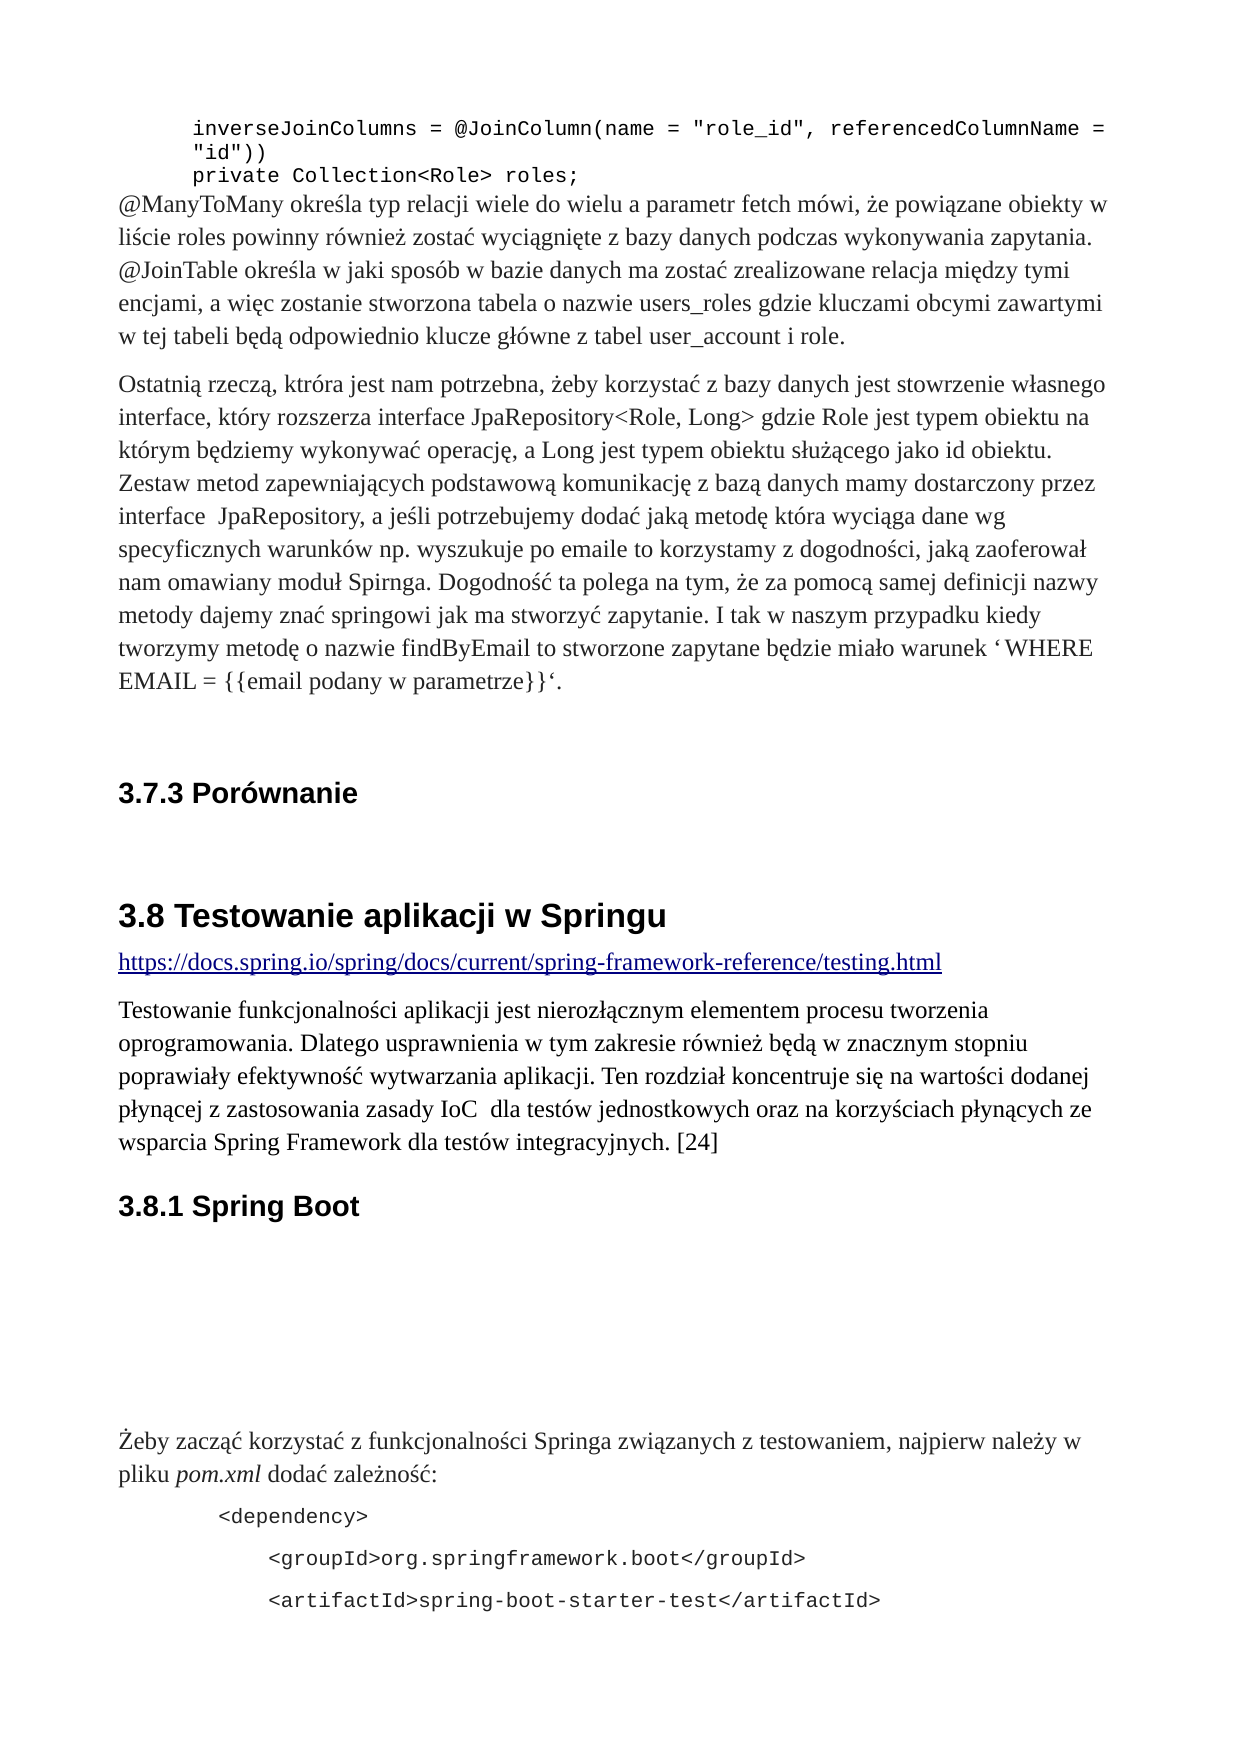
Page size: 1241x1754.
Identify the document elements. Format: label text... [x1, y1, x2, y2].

text inverseJoinColumns = @JoinColumn(name = "role_id", referencedColumnName = "id")) [192, 118, 1122, 165]
subtitle 3.8 Testowanie aplikacji w Springu [118, 896, 1122, 935]
subtitle 3.7.3 Porównanie [118, 776, 1122, 809]
text Żeby zacząć korzystać z funkcjonalności Springa związanych z testowaniem, najpierw należy w pliku pom.xml dodać zależność: [118, 1426, 1122, 1488]
subtitle 3.8.1 Spring Boot [118, 1189, 1122, 1223]
text Testowanie funkcjonalności aplikacji jest nierozłącznym elementem procesu tworzenia oprogramowania. Dlatego usprawnienia w tym zakresie również będą w znacznym stopniu poprawiały efektywność wytwarzania aplikacji. Ten rozdział koncentruje się na wartości dodanej płynącej z zastosowania zasady IoC dla testów jednostkowych oraz na korzyściach płynących ze wsparcia Spring Framework dla testów integracyjnych. [24] [118, 995, 1122, 1156]
text <dependency> [118, 1506, 1122, 1530]
text https://docs.spring.io/spring/docs/current/spring-framework-reference/testing.html [118, 947, 1122, 976]
text <artifactId>spring-boot-starter-test</artifactId> [118, 1590, 1122, 1614]
text @ManyToMany określa typ relacji wiele do wielu a parametr fetch mówi, że powiązane obiekty w liście roles powinny również zostać wyciągnięte z bazy danych podczas wykonywania zapytania. @JoinTable określa w jaki sposób w bazie danych ma zostać zrealizowane relacja między tymi encjami, a więc zostanie stworzona tabela o nazwie users_roles gdzie kluczami obcymi zawartymi w tej tabeli będą odpowiednio klucze główne z tabel user_account i role. [118, 189, 1122, 350]
text Ostatnią rzeczą, ktróra jest nam potrzebna, żeby korzystać z bazy danych jest stowrzenie własnego interface, który rozszerza interface JpaRepository<Role, Long> gdzie Role jest typem obiektu na którym będziemy wykonywać operację, a Long jest typem obiektu służącego jako id obiektu. Zestaw metod zapewniających podstawową komunikację z bazą danych mamy dostarczony przez interface JpaRepository, a jeśli potrzebujemy dodać jaką metodę która wyciąga dane wg specyficznych warunków np. wyszukuje po emaile to korzystamy z dogodności, jaką zaoferował nam omawiany moduł Spirnga. Dogodność ta polega na tym, że za pomocą samej definicji nazwy metody dajemy znać springowi jak ma stworzyć zapytanie. I tak w naszym przypadku kiedy tworzymy metodę o nazwie findByEmail to stworzone zapytane będzie miało warunek ‘ WHERE EMAIL = {{email podany w parametrze}}‘. [118, 369, 1122, 695]
text <groupId>org.springframework.boot</groupId> [118, 1548, 1122, 1572]
text private Collection<Role> roles; [192, 165, 1122, 189]
